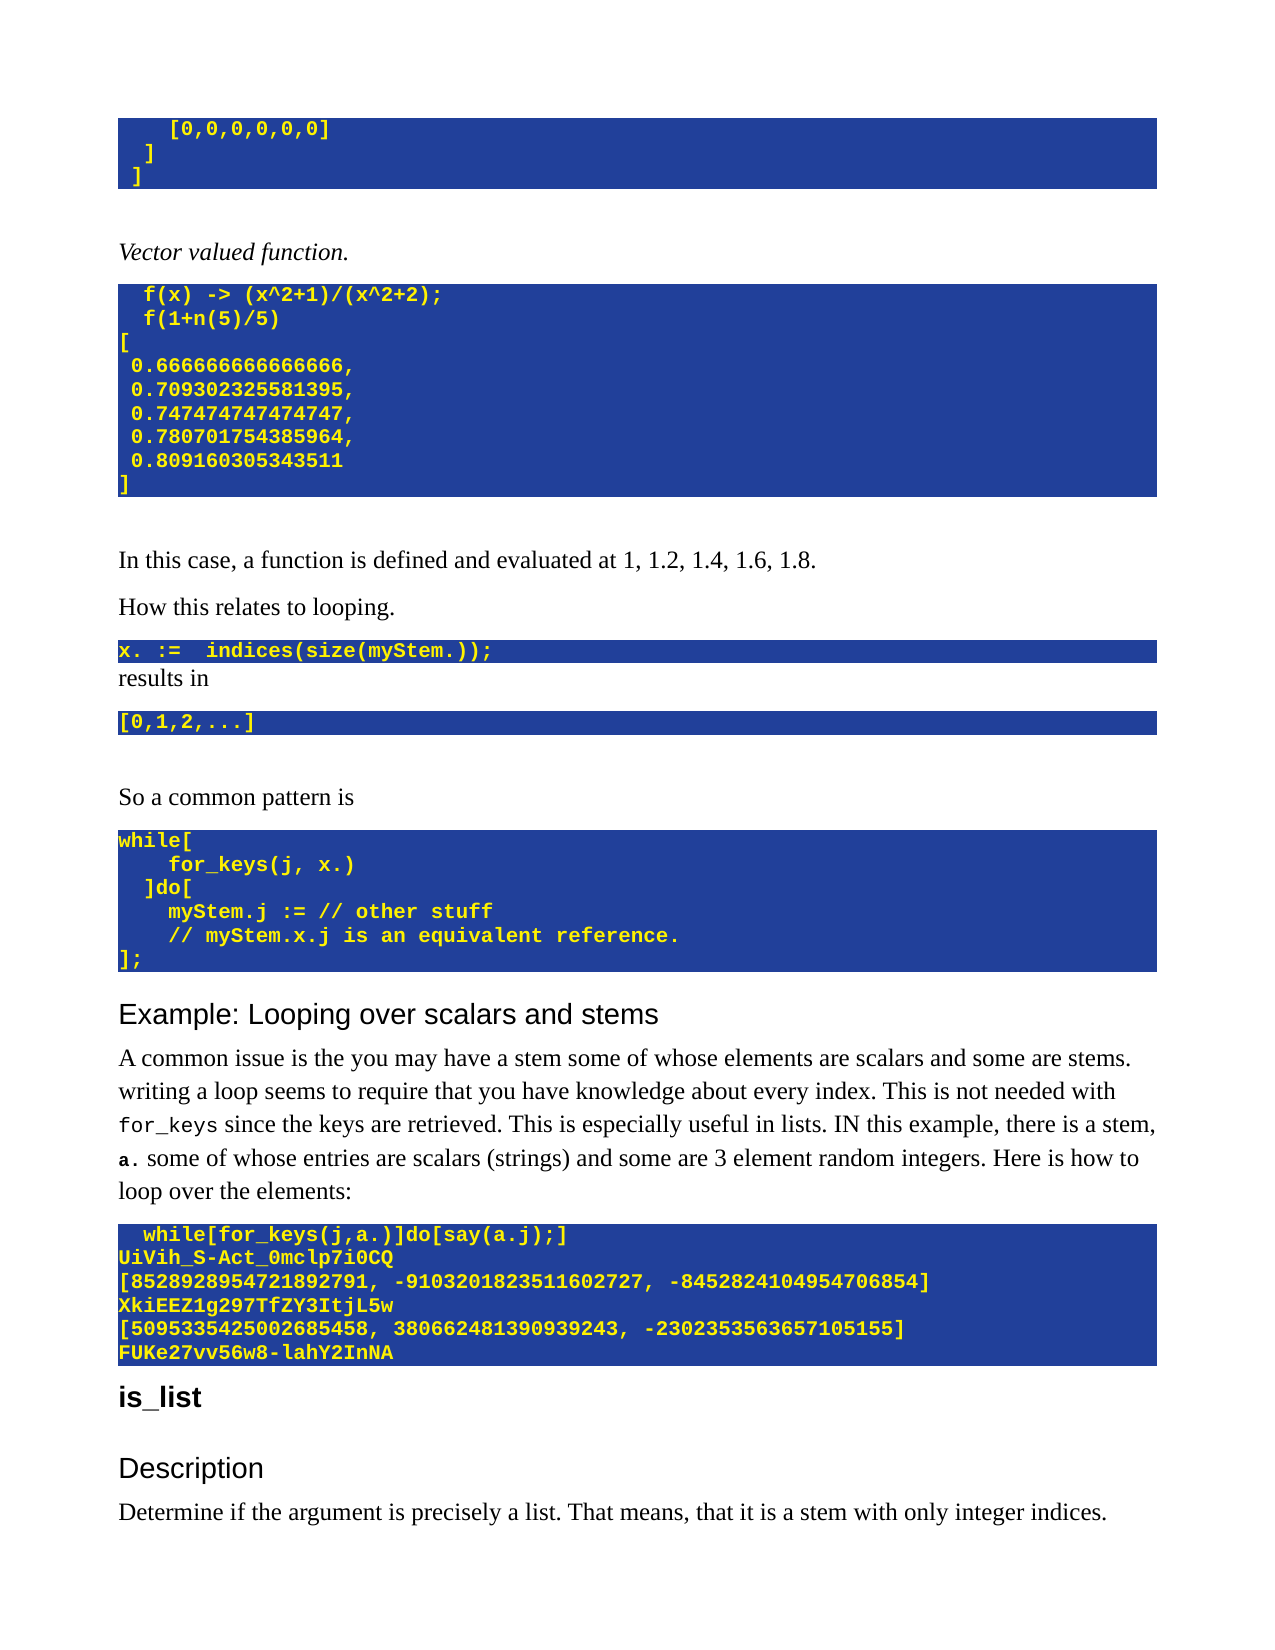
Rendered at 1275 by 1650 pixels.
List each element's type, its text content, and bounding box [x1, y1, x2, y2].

text [0,0,0,0,0,0] [118, 118, 1157, 142]
text [8528928954721892791, -9103201823511602727, -8452824104954706854] [118, 1271, 1157, 1294]
text How this relates to looping. [118, 592, 1157, 621]
text f(x) -> (x^2+1)/(x^2+2); [118, 284, 1157, 308]
subtitle is_list [118, 1380, 1157, 1414]
text ] [118, 165, 1157, 189]
text f(1+n(5)/5) [118, 308, 1157, 332]
text 0.709302325581395, [118, 379, 1157, 402]
text ] [118, 473, 1157, 497]
text ] [118, 142, 1157, 165]
subtitle Description [118, 1451, 1157, 1485]
text A common issue is the you may have a stem some of whose elements are scalars and some are stems. writing a loop seems to require that you have knowledge about every index. This is not needed with for_keys since the keys are retrieved. This is especially useful in lists. IN this example, there is a stem, a. some of whose entries are scalars (strings) and some are 3 element random integers. Here is how to loop over the elements: [118, 1043, 1157, 1205]
text [0,1,2,...] [118, 711, 1157, 735]
text 0.809160305343511 [118, 450, 1157, 473]
text In this case, a function is defined and evaluated at 1, 1.2, 1.4, 1.6, 1.8. [118, 545, 1157, 573]
text 0.666666666666666, [118, 355, 1157, 379]
text So a common pattern is [118, 782, 1157, 811]
text FUKe27vv56w8-lahY2InNA [118, 1342, 1157, 1366]
text Vector valued function. [118, 237, 1157, 265]
text ]do[ [118, 877, 1157, 901]
text [5095335425002685458, 380662481390939243, -2302353563657105155] [118, 1318, 1157, 1342]
text // myStem.x.j is an equivalent reference. [118, 924, 1157, 948]
text XkiEEZ1g297TfZY3ItjL5w [118, 1294, 1157, 1318]
text myStem.j := // other stuff [118, 901, 1157, 924]
text while[for_keys(j,a.)]do[say(a.j);] [118, 1224, 1157, 1247]
text x. := indices(size(myStem.)); [118, 640, 1157, 663]
text UiVih_S-Act_0mclp7i0CQ [118, 1247, 1157, 1271]
text 0.780701754385964, [118, 426, 1157, 450]
text while[ [118, 830, 1157, 854]
text results in [118, 663, 1157, 692]
text ]; [118, 948, 1157, 972]
text [ [118, 332, 1157, 355]
text for_keys(j, x.) [118, 854, 1157, 877]
text Determine if the argument is precisely a list. That means, that it is a stem with only integer indices. [118, 1497, 1157, 1526]
subtitle Example: Looping over scalars and stems [118, 997, 1157, 1030]
text 0.747474747474747, [118, 402, 1157, 426]
